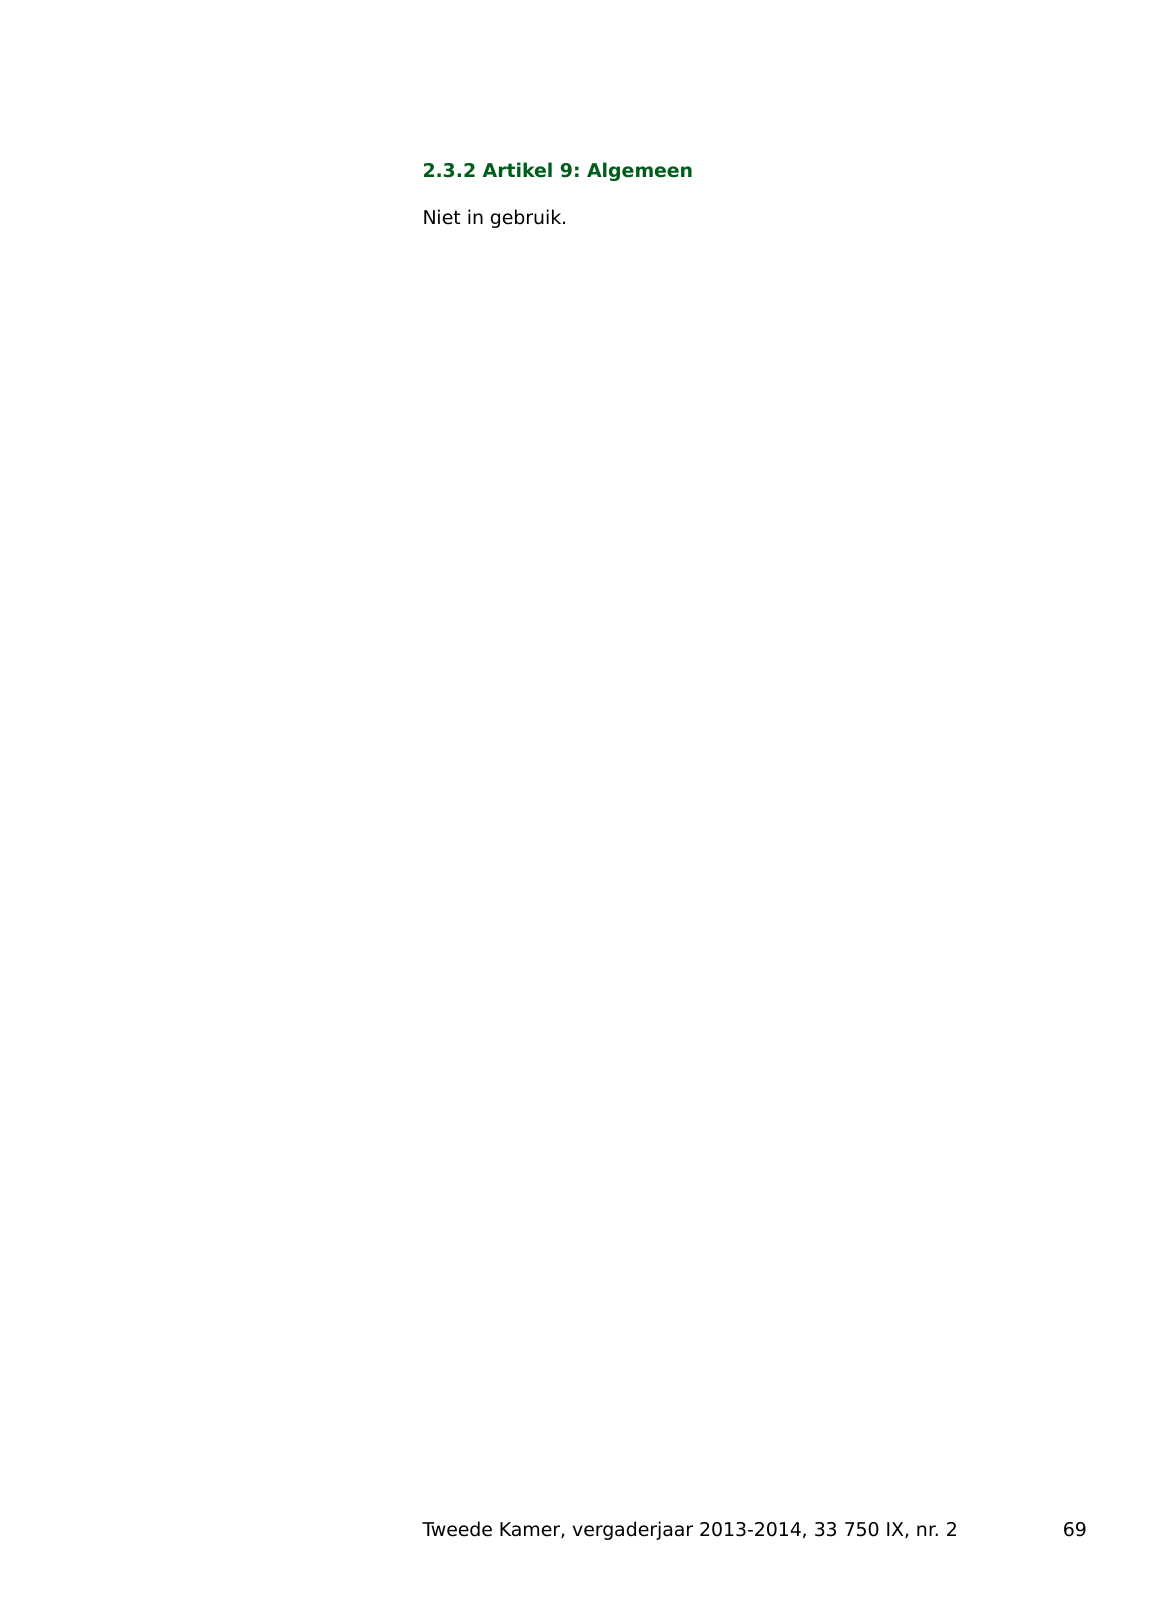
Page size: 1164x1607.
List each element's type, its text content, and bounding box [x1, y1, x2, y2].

text Niet in gebruik. [422, 207, 1087, 229]
subtitle 2.3.2 Artikel 9: Algemeen [422, 160, 1087, 182]
